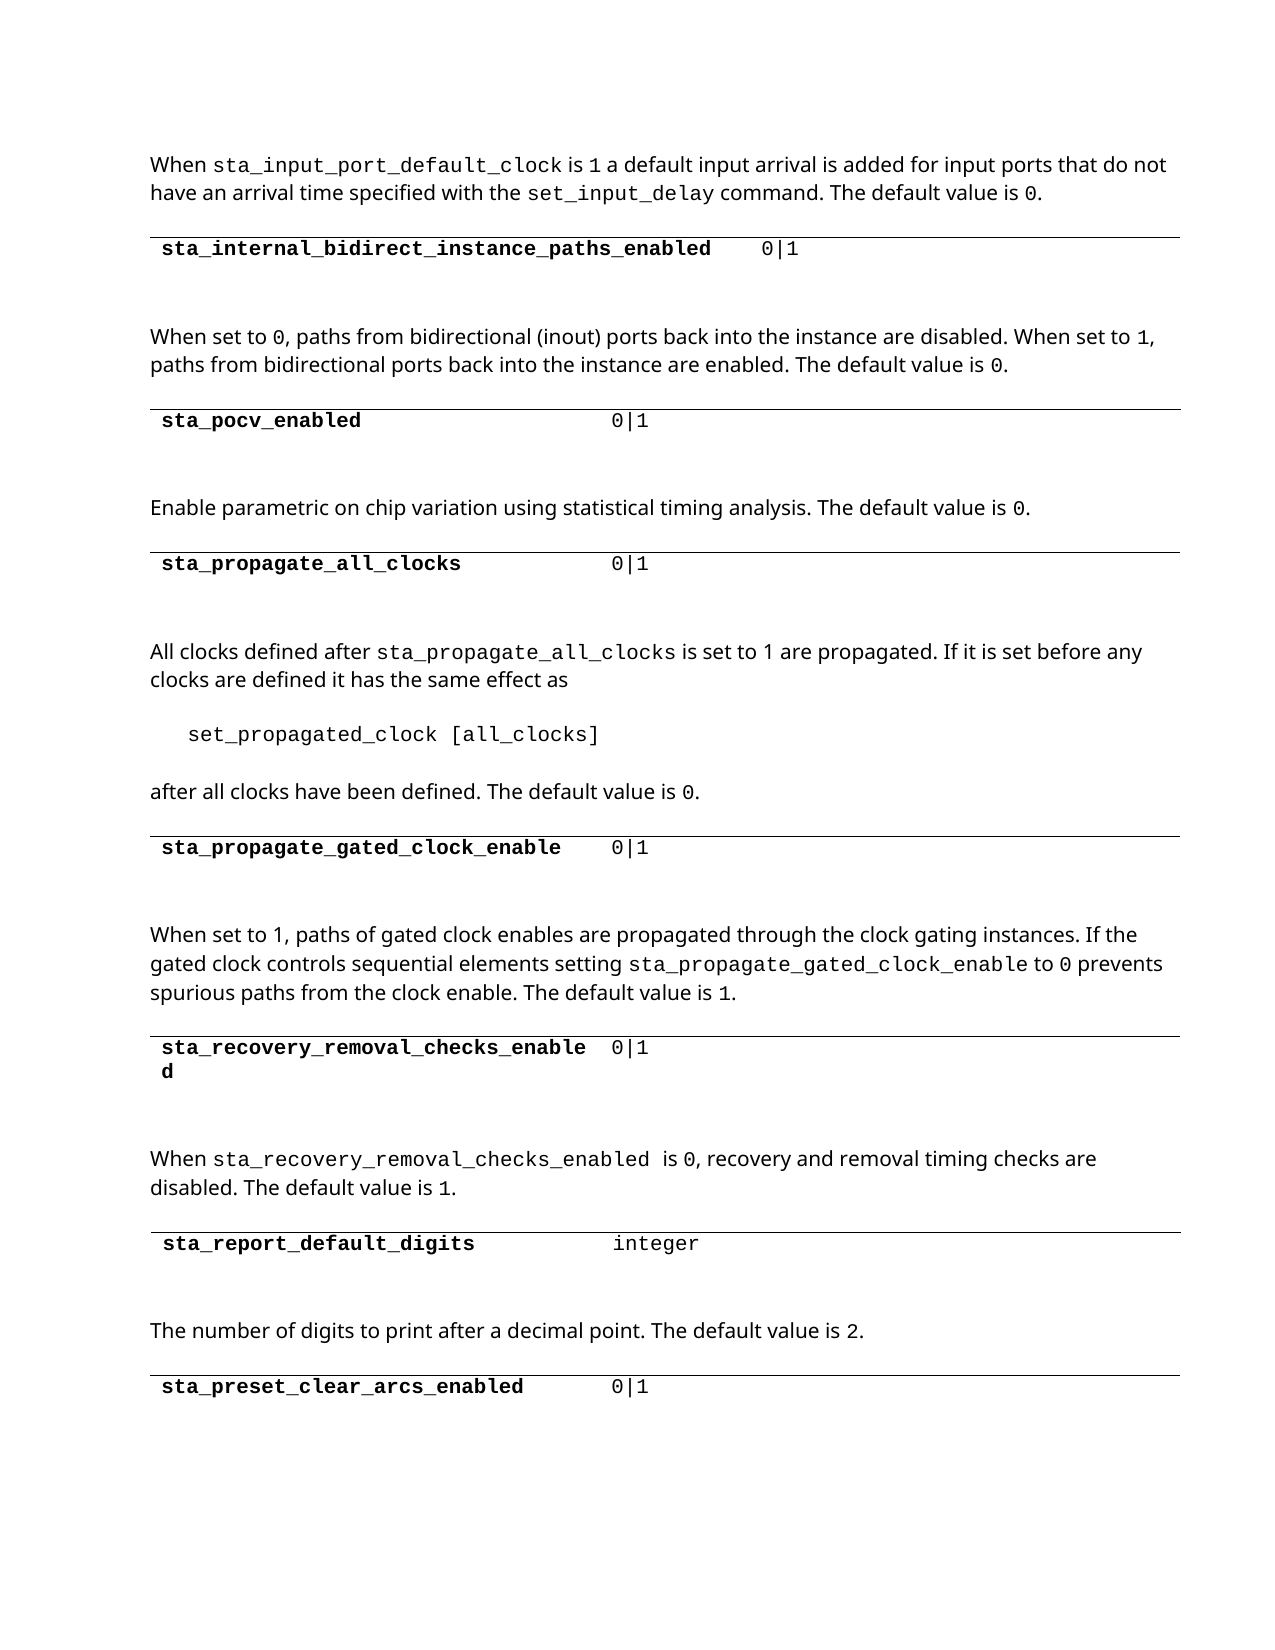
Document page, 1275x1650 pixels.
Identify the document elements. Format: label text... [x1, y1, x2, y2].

table_header sta_propagate_gated_clock_enable [150, 837, 600, 891]
table_header sta_report_default_digits [151, 1233, 601, 1286]
table_header sta_preset_clear_arcs_enabled [150, 1376, 600, 1429]
text When sta_input_port_default_clock is 1 a default input arrival is added for input ports that do not have an arrival time specified with the set_input_delay command. The default value is 0. [150, 150, 1180, 207]
text The number of digits to print after a decimal point. The default value is 2. [150, 1316, 1180, 1345]
table_header 0|1 [600, 837, 1180, 891]
table_header 0|1 [600, 553, 1180, 607]
table_header sta_recovery_removal_checks_enabled [150, 1037, 600, 1114]
table_header 0|1 [600, 1376, 1180, 1429]
table_header integer [601, 1233, 1181, 1286]
table_header sta_pocv_enabled [150, 410, 600, 463]
text When set to 1, paths of gated clock enables are propagated through the clock gating instances. If the gated clock controls sequential elements setting sta_propagate_gated_clock_enable to 0 prevents spurious paths from the clock enable. The default value is 1. [150, 921, 1180, 1006]
table_header sta_propagate_all_clocks [150, 553, 600, 607]
text set_propagated_clock [all_clocks] [187, 724, 1180, 747]
table_header sta_internal_bidirect_instance_paths_enabled [150, 238, 750, 292]
table_header 0|1 [750, 238, 1180, 292]
text When set to 0, paths from bidirectional (inout) ports back into the instance are disabled. When set to 1, paths from bidirectional ports back into the instance are enabled. The default value is 0. [150, 322, 1180, 379]
table_header 0|1 [600, 1037, 1180, 1114]
text When sta_recovery_removal_checks_enabled is 0, recovery and removal timing checks are disabled. The default value is 1. [150, 1144, 1180, 1202]
table_header 0|1 [600, 410, 1181, 463]
text Enable parametric on chip variation using statistical timing analysis. The default value is 0. [150, 493, 1180, 522]
text after all clocks have been defined. The default value is 0. [150, 777, 1180, 806]
text All clocks defined after sta_propagate_all_clocks is set to 1 are propagated. If it is set before any clocks are defined it has the same effect as [150, 637, 1180, 694]
